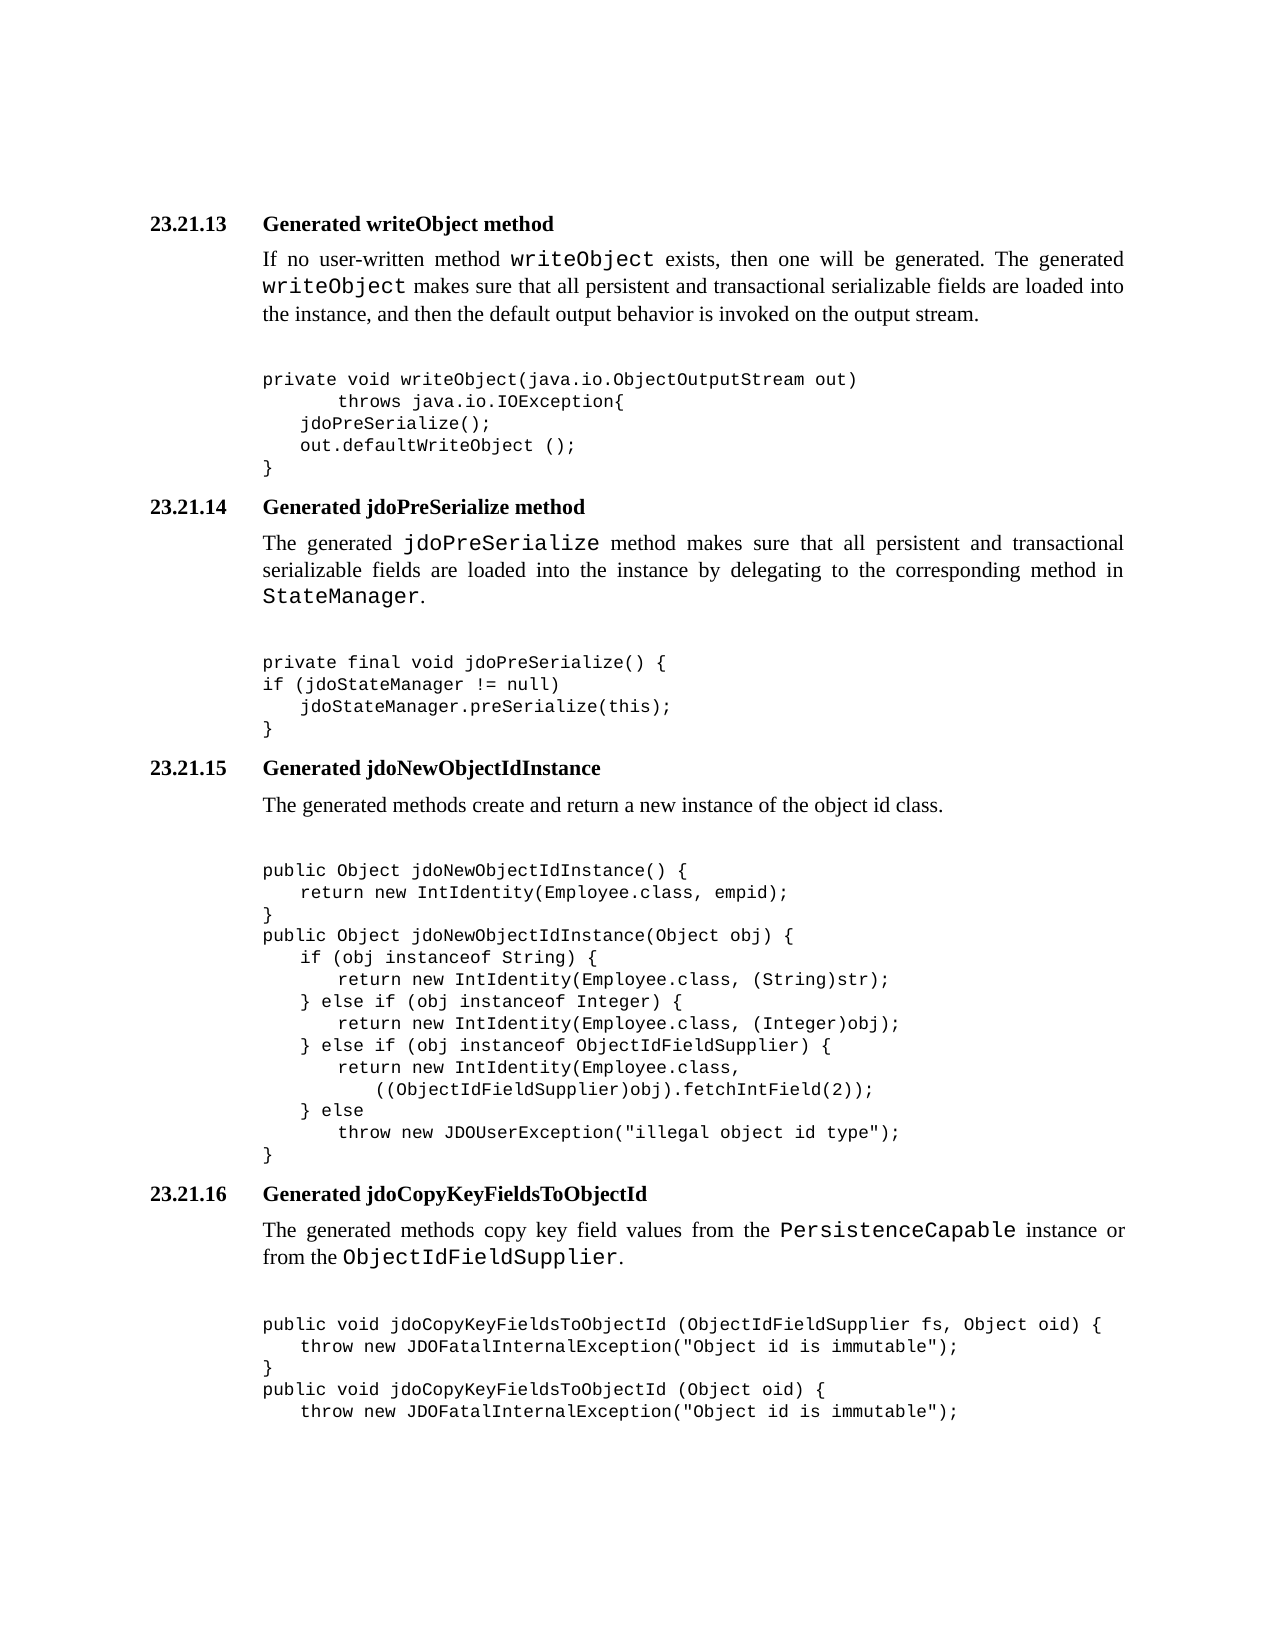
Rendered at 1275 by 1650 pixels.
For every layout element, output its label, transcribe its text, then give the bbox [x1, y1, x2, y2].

text public void jdoCopyKeyFieldsToObjectId (Object oid) { [262, 1379, 1125, 1401]
text } [262, 1357, 1125, 1379]
subtitle Generated jdoPreSerialize method [150, 493, 1125, 519]
text private final void jdoPreSerialize() { [262, 652, 1125, 674]
subtitle Generated writeObject method [150, 210, 1125, 236]
subtitle Generated jdoCopyKeyFieldsToObjectId [150, 1180, 1125, 1206]
text throw new JDOUserException("illegal object id type"); [262, 1122, 1125, 1144]
text The generated methods copy key field values from the PersistenceCapable instance or from the ObjectIdFieldSupplier. [262, 1217, 1125, 1271]
text throw new JDOFatalInternalException("Object id is immutable"); [262, 1335, 1125, 1357]
text } [262, 718, 1125, 740]
text jdoPreSerialize(); [262, 413, 1125, 435]
text if (jdoStateManager != null) [262, 674, 1125, 696]
text If no user-written method writeObject exists, then one will be generated. The generated writeObject makes sure that all persistent and transactional serializable fields are loaded into the instance, and then the default output behavior is invoked on the output stream. [262, 246, 1125, 326]
text } else if (obj instanceof ObjectIdFieldSupplier) { [262, 1034, 1125, 1056]
text public void jdoCopyKeyFieldsToObjectId (ObjectIdFieldSupplier fs, Object oid) { [262, 1313, 1125, 1335]
text ((ObjectIdFieldSupplier)obj).fetchIntField(2)); [262, 1078, 1125, 1100]
text throws java.io.IOException{ [262, 391, 1125, 413]
subtitle Generated jdoNewObjectIdInstance [150, 754, 1125, 780]
text out.defaultWriteObject (); [262, 435, 1125, 457]
text The generated methods create and return a new instance of the object id class. [262, 791, 1125, 817]
text if (obj instanceof String) { [262, 947, 1125, 969]
text } else if (obj instanceof Integer) { [262, 991, 1125, 1013]
text } else [262, 1100, 1125, 1122]
text throw new JDOFatalInternalException("Object id is immutable"); [262, 1401, 1125, 1423]
text return new IntIdentity(Employee.class, empid); [262, 881, 1125, 903]
text public Object jdoNewObjectIdInstance() { [262, 859, 1125, 881]
text } [262, 903, 1125, 925]
text public Object jdoNewObjectIdInstance(Object obj) { [262, 925, 1125, 947]
text } [262, 1144, 1125, 1166]
text return new IntIdentity(Employee.class, (String)str); [262, 969, 1125, 991]
text The generated jdoPreSerialize method makes sure that all persistent and transactional serializable fields are loaded into the instance by delegating to the corresponding method in StateManager. [262, 529, 1125, 609]
text return new IntIdentity(Employee.class, (Integer)obj); [262, 1013, 1125, 1034]
text return new IntIdentity(Employee.class, [262, 1056, 1125, 1078]
text } [262, 457, 1125, 478]
text jdoStateManager.preSerialize(this); [262, 696, 1125, 718]
text private void writeObject(java.io.ObjectOutputStream out) [262, 369, 1125, 391]
